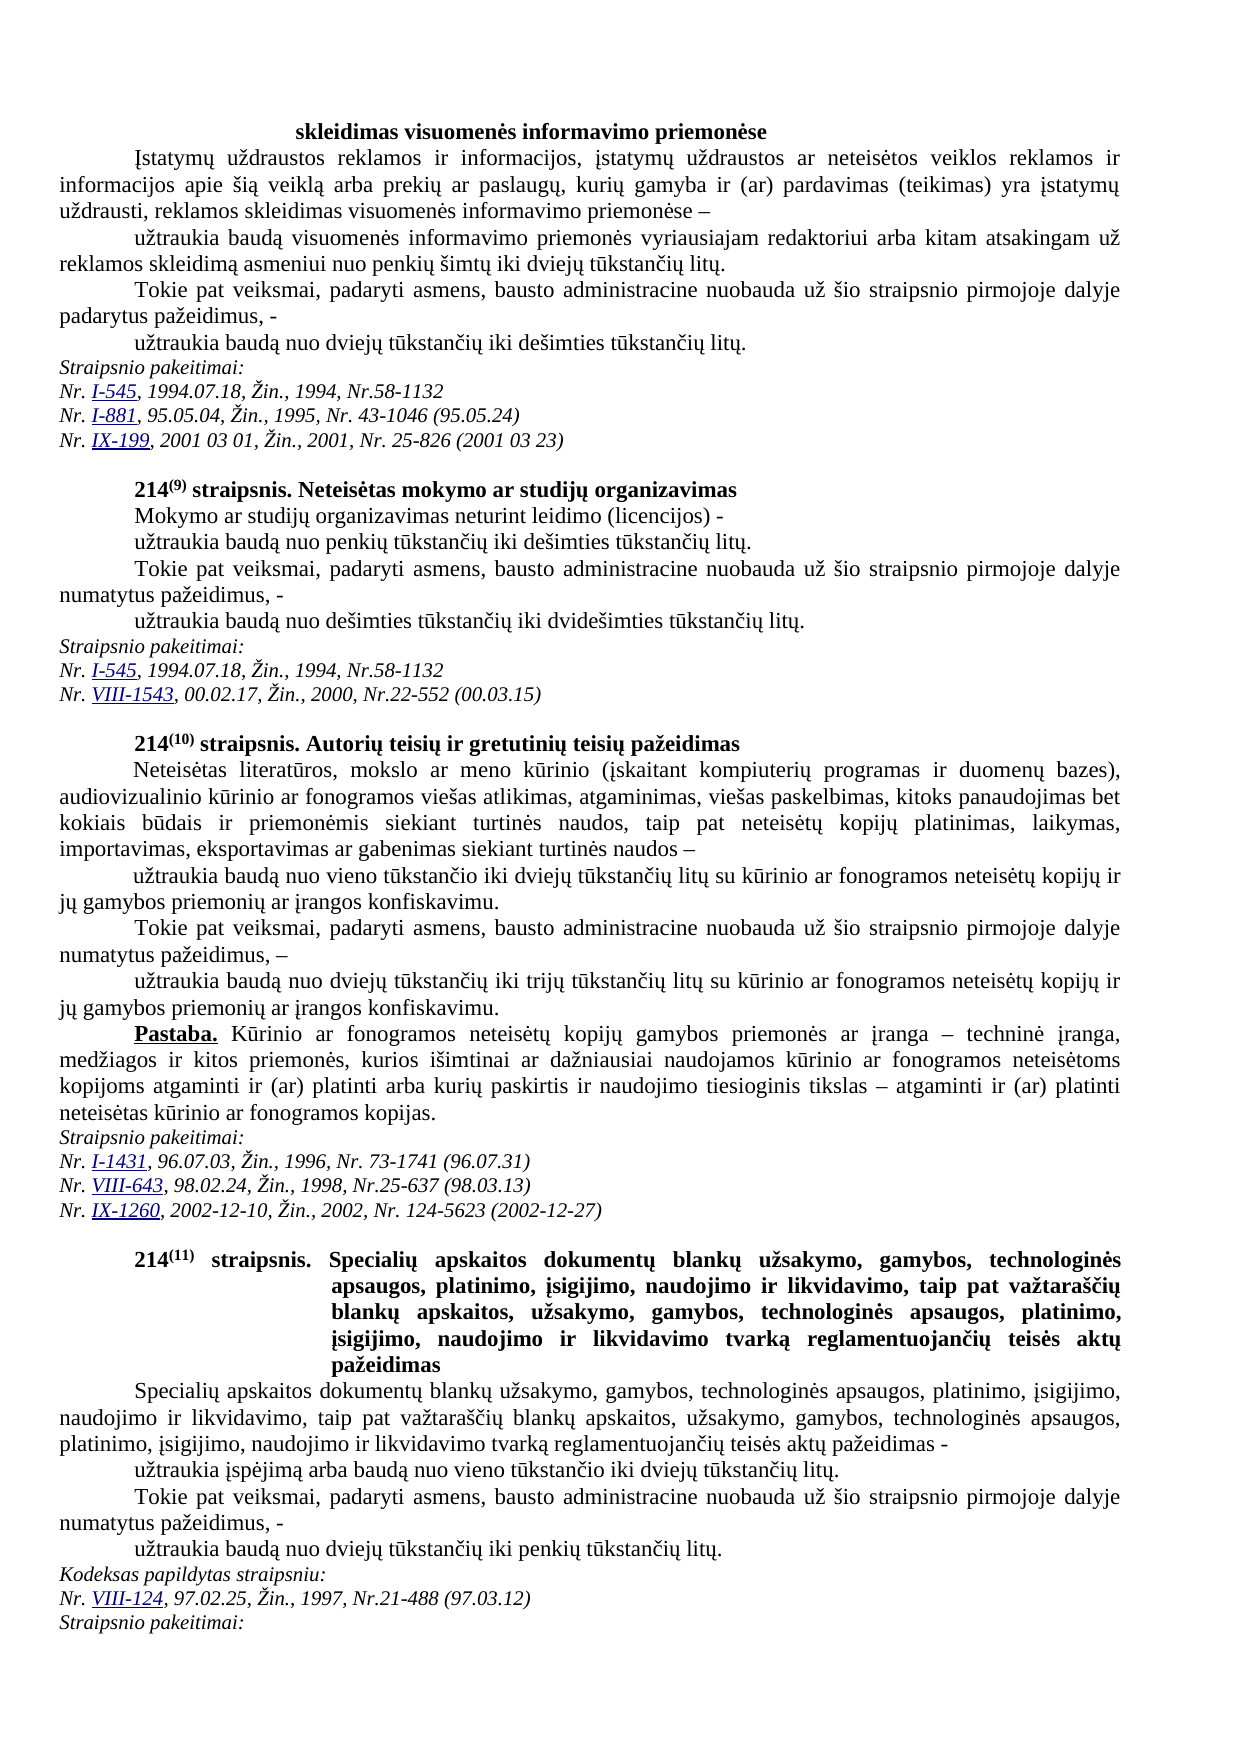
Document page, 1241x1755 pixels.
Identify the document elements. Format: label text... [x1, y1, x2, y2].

text Nr. I-545, 1994.07.18, Žin., 1994, Nr.58-1132 [59, 379, 1122, 403]
text užtraukia baudą nuo vieno tūkstančio iki dviejų tūkstančių litų su kūrinio ar fonogramos neteisėtų kopijų ir jų gamybos priemonių ar įrangos konfiskavimu. [59, 862, 1122, 914]
text Nr. VIII-124, 97.02.25, Žin., 1997, Nr.21-488 (97.03.12) [59, 1586, 1122, 1610]
text Tokie pat veiksmai, padaryti asmens, bausto administracine nuobauda už šio straipsnio pirmojoje dalyje numatytus pažeidimus, - [59, 555, 1122, 607]
text Nr. VIII-643, 98.02.24, Žin., 1998, Nr.25-637 (98.03.13) [59, 1173, 1122, 1197]
text užtraukia baudą nuo penkių tūkstančių iki dešimties tūkstančių litų. [59, 528, 1122, 555]
text užtraukia baudą nuo dviejų tūkstančių iki dešimties tūkstančių litų. [59, 329, 1122, 355]
text Nr. I-545, 1994.07.18, Žin., 1994, Nr.58-1132 [59, 658, 1122, 682]
text užtraukia baudą nuo dviejų tūkstančių iki trijų tūkstančių litų su kūrinio ar fonogramos neteisėtų kopijų ir jų gamybos priemonių ar įrangos konfiskavimu. [59, 967, 1122, 1020]
text užtraukia baudą visuomenės informavimo priemonės vyriausiajam redaktoriui arba kitam atsakingam už reklamos skleidimą asmeniui nuo penkių šimtų iki dviejų tūkstančių litų. [59, 223, 1122, 276]
text 214(9) straipsnis. Neteisėtas mokymo ar studijų organizavimas [59, 476, 1122, 502]
text Pastaba. Kūrinio ar fonogramos neteisėtų kopijų gamybos priemonės ar įranga – techninė įranga, medžiagos ir kitos priemonės, kurios išimtinai ar dažniausiai naudojamos kūrinio ar fonogramos neteisėtoms kopijoms atgaminti ir (ar) platinti arba kurių paskirtis ir naudojimo tiesioginis tikslas – atgaminti ir (ar) platinti neteisėtas kūrinio ar fonogramos kopijas. [59, 1020, 1122, 1125]
text Specialių apskaitos dokumentų blankų užsakymo, gamybos, technologinės apsaugos, platinimo, įsigijimo, naudojimo ir likvidavimo, taip pat važtaraščių blankų apskaitos, užsakymo, gamybos, technologinės apsaugos, platinimo, įsigijimo, naudojimo ir likvidavimo tvarką reglamentuojančių teisės aktų pažeidimas - [59, 1377, 1122, 1456]
text Tokie pat veiksmai, padaryti asmens, bausto administracine nuobauda už šio straipsnio pirmojoje dalyje numatytus pažeidimus, - [59, 1483, 1122, 1536]
text Nr. IX-1260, 2002-12-10, Žin., 2002, Nr. 124-5623 (2002-12-27) [59, 1197, 1122, 1222]
text užtraukia baudą nuo dešimties tūkstančių iki dvidešimties tūkstančių litų. [59, 607, 1122, 634]
text užtraukia baudą nuo dviejų tūkstančių iki penkių tūkstančių litų. [59, 1536, 1122, 1562]
text Kodeksas papildytas straipsniu: [59, 1562, 1122, 1586]
text Straipsnio pakeitimai: [59, 1125, 1122, 1149]
text Tokie pat veiksmai, padaryti asmens, bausto administracine nuobauda už šio straipsnio pirmojoje dalyje numatytus pažeidimus, – [59, 914, 1122, 967]
text Straipsnio pakeitimai: [59, 355, 1122, 379]
text Nr. I-1431, 96.07.03, Žin., 1996, Nr. 73-1741 (96.07.31) [59, 1149, 1122, 1173]
text 214(11) straipsnis. Specialių apskaitos dokumentų blankų užsakymo, gamybos, technologinės apsaugos, platinimo, įsigijimo, naudojimo ir likvidavimo, taip pat važtaraščių blankų apskaitos, užsakymo, gamybos, technologinės apsaugos, platinimo, įsigijimo, naudojimo ir likvidavimo tvarką reglamentuojančių teisės aktų pažeidimas [134, 1246, 1122, 1377]
text Tokie pat veiksmai, padaryti asmens, bausto administracine nuobauda už šio straipsnio pirmojoje dalyje padarytus pažeidimus, - [59, 276, 1122, 329]
text 214(10) straipsnis. Autorių teisių ir gretutinių teisių pažeidimas [59, 730, 1122, 756]
text Mokymo ar studijų organizavimas neturint leidimo (licencijos) - [59, 502, 1122, 528]
text užtraukia įspėjimą arba baudą nuo vieno tūkstančio iki dviejų tūkstančių litų. [59, 1456, 1122, 1483]
text Įstatymų uždraustos reklamos ir informacijos, įstatymų uždraustos ar neteisėtos veiklos reklamos ir informacijos apie šią veiklą arba prekių ar paslaugų, kurių gamyba ir (ar) pardavimas (teikimas) yra įstatymų uždrausti, reklamos skleidimas visuomenės informavimo priemonėse – [59, 144, 1122, 223]
text skleidimas visuomenės informavimo priemonėse [295, 118, 1122, 144]
text Straipsnio pakeitimai: [59, 1610, 1122, 1634]
text Straipsnio pakeitimai: [59, 634, 1122, 658]
text Nr. VIII-1543, 00.02.17, Žin., 2000, Nr.22-552 (00.03.15) [59, 682, 1122, 706]
text Nr. I-881, 95.05.04, Žin., 1995, Nr. 43-1046 (95.05.24) [59, 403, 1122, 427]
text Nr. IX-199, 2001 03 01, Žin., 2001, Nr. 25-826 (2001 03 23) [59, 427, 1122, 452]
text Neteisėtas literatūros, mokslo ar meno kūrinio (įskaitant kompiuterių programas ir duomenų bazes), audiovizualinio kūrinio ar fonogramos viešas atlikimas, atgaminimas, viešas paskelbimas, kitoks panaudojimas bet kokiais būdais ir priemonėmis siekiant turtinės naudos, taip pat neteisėtų kopijų platinimas, laikymas, importavimas, eksportavimas ar gabenimas siekiant turtinės naudos – [59, 756, 1122, 862]
